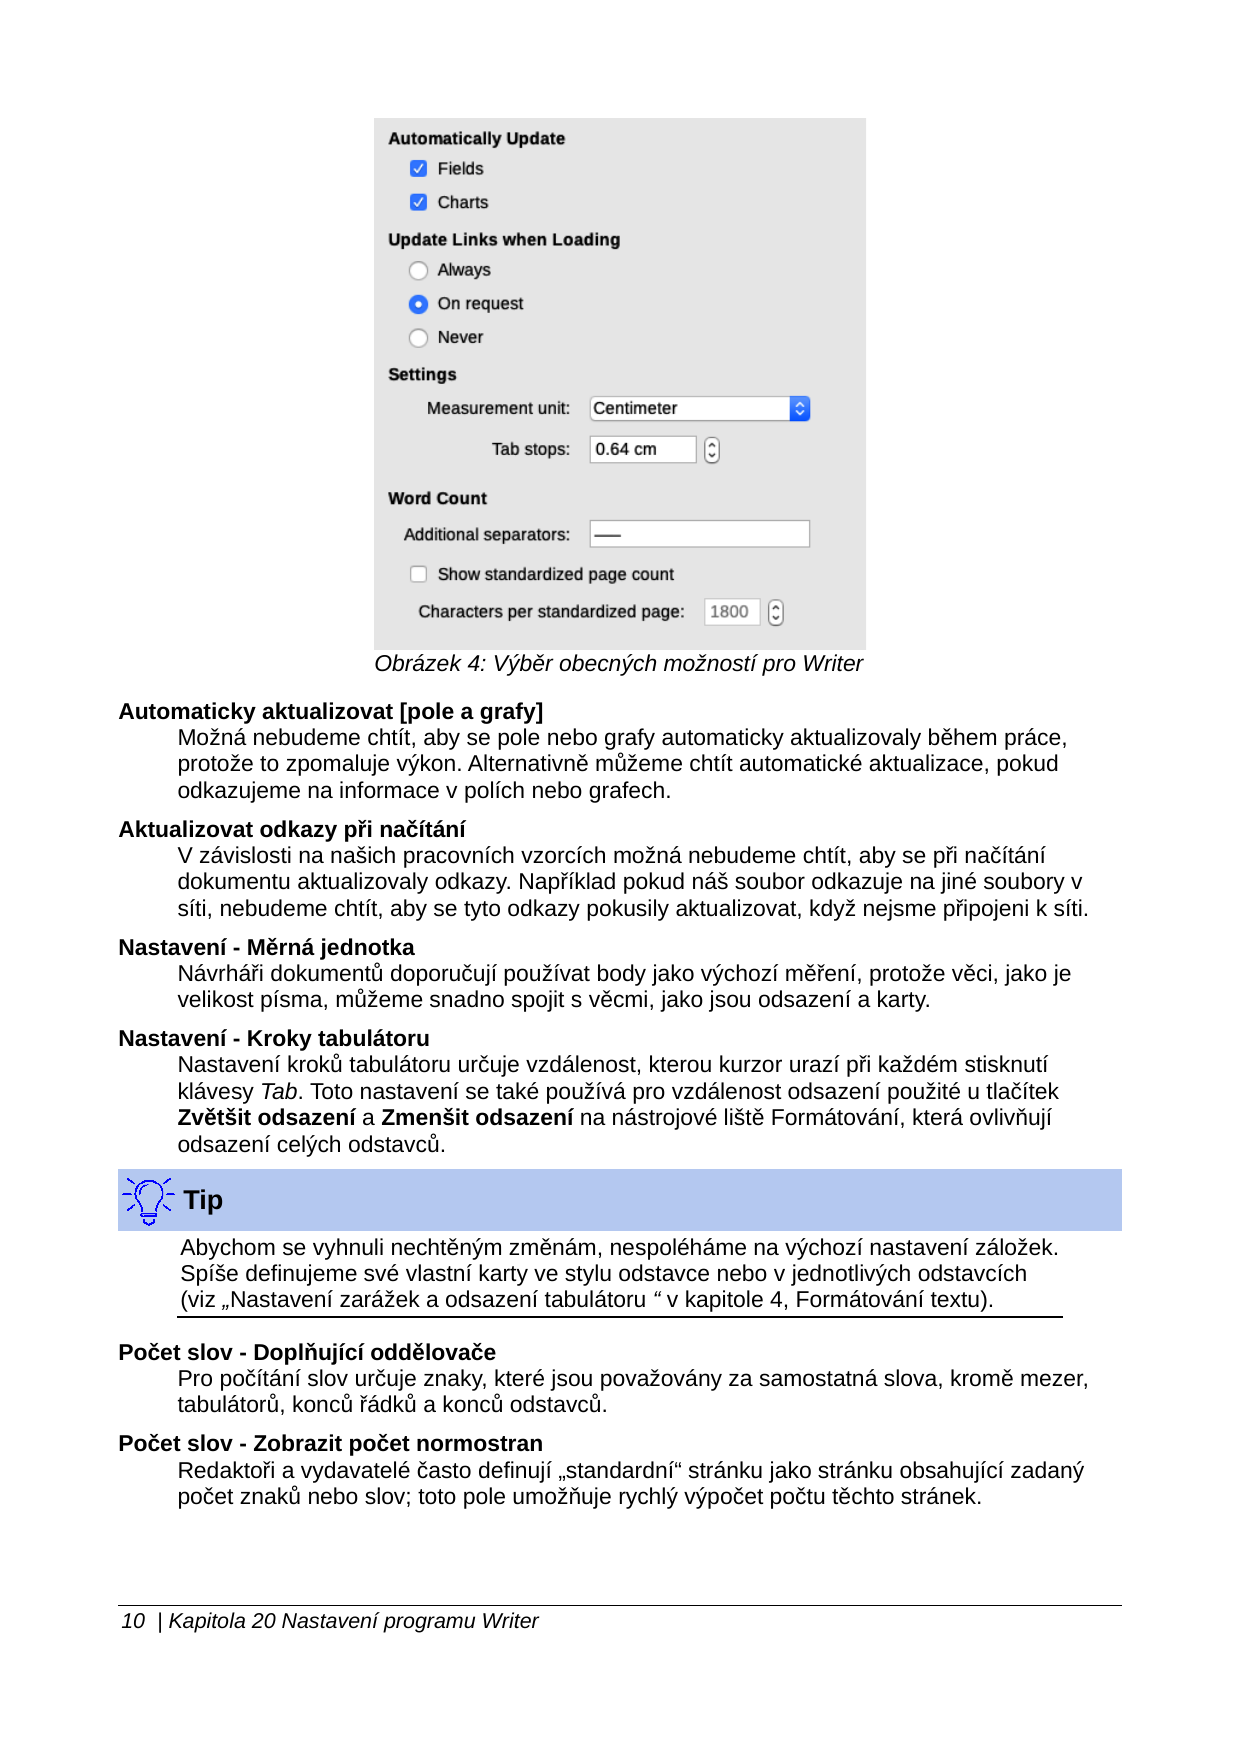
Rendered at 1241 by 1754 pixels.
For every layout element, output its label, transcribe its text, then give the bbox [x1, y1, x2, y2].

text Návrháři dokumentů doporučují používat body jako výchozí měření, protože věci, jako je velikost písma, můžeme snadno spojit s věcmi, jako jsou odsazení a karty. [177, 960, 1122, 1013]
picture [374, 118, 867, 650]
picture [119, 1170, 179, 1230]
text Nastavení - Kroky tabulátoru [118, 1025, 1122, 1051]
text Aktualizovat odkazy při načítání [118, 816, 1122, 842]
text Počet slov - Doplňující oddělovače [118, 1339, 1122, 1365]
text Abychom se vyhnuli nechtěným změnám, nespoléháme na výchozí nastavení záložek. Spíše definujeme své vlastní karty ve stylu odstavce nebo v jednotlivých odstavcích (viz „Nastavení zarážek a odsazení tabulátoru “ v kapitole 4, Formátování textu). [177, 1231, 1063, 1316]
text V závislosti na našich pracovních vzorcích možná nebudeme chtít, aby se při načítání dokumentu aktualizovaly odkazy. Například pokud náš soubor odkazuje na jiné soubory v síti, nebudeme chtít, aby se tyto odkazy pokusily aktualizovat, když nejsme připojeni k síti. [177, 842, 1122, 921]
text Nastavení kroků tabulátoru určuje vzdálenost, kterou kurzor urazí při každém stisknutí klávesy Tab. Toto nastavení se také používá pro vzdálenost odsazení použité u tlačítek Zvětšit odsazení a Zmenšit odsazení na nástrojové liště Formátování, která ovlivňují odsazení celých odstavců. [177, 1051, 1122, 1157]
text Automaticky aktualizovat [pole a grafy] [118, 698, 1122, 724]
text Redaktoři a vydavatelé často definují „standardní“ stránku jako stránku obsahující zadaný počet znaků nebo slov; toto pole umožňuje rychlý výpočet počtu těchto stránek. [177, 1457, 1122, 1509]
text Možná nebudeme chtít, aby se pole nebo grafy automaticky aktualizovaly během práce, protože to zpomaluje výkon. Alternativně můžeme chtít automatické aktualizace, pokud odkazujeme na informace v polích nebo grafech. [177, 724, 1122, 803]
text Nastavení - Měrná jednotka [118, 933, 1122, 960]
text Pro počítání slov určuje znaky, které jsou považovány za samostatná slova, kromě mezer, tabulátorů, konců řádků a konců odstavců. [177, 1365, 1122, 1418]
text Obrázek 4: Výběr obecných možností pro Writer [374, 650, 866, 676]
text Počet slov - Zobrazit počet normostran [118, 1430, 1122, 1457]
subtitle Tip [118, 1169, 1122, 1231]
